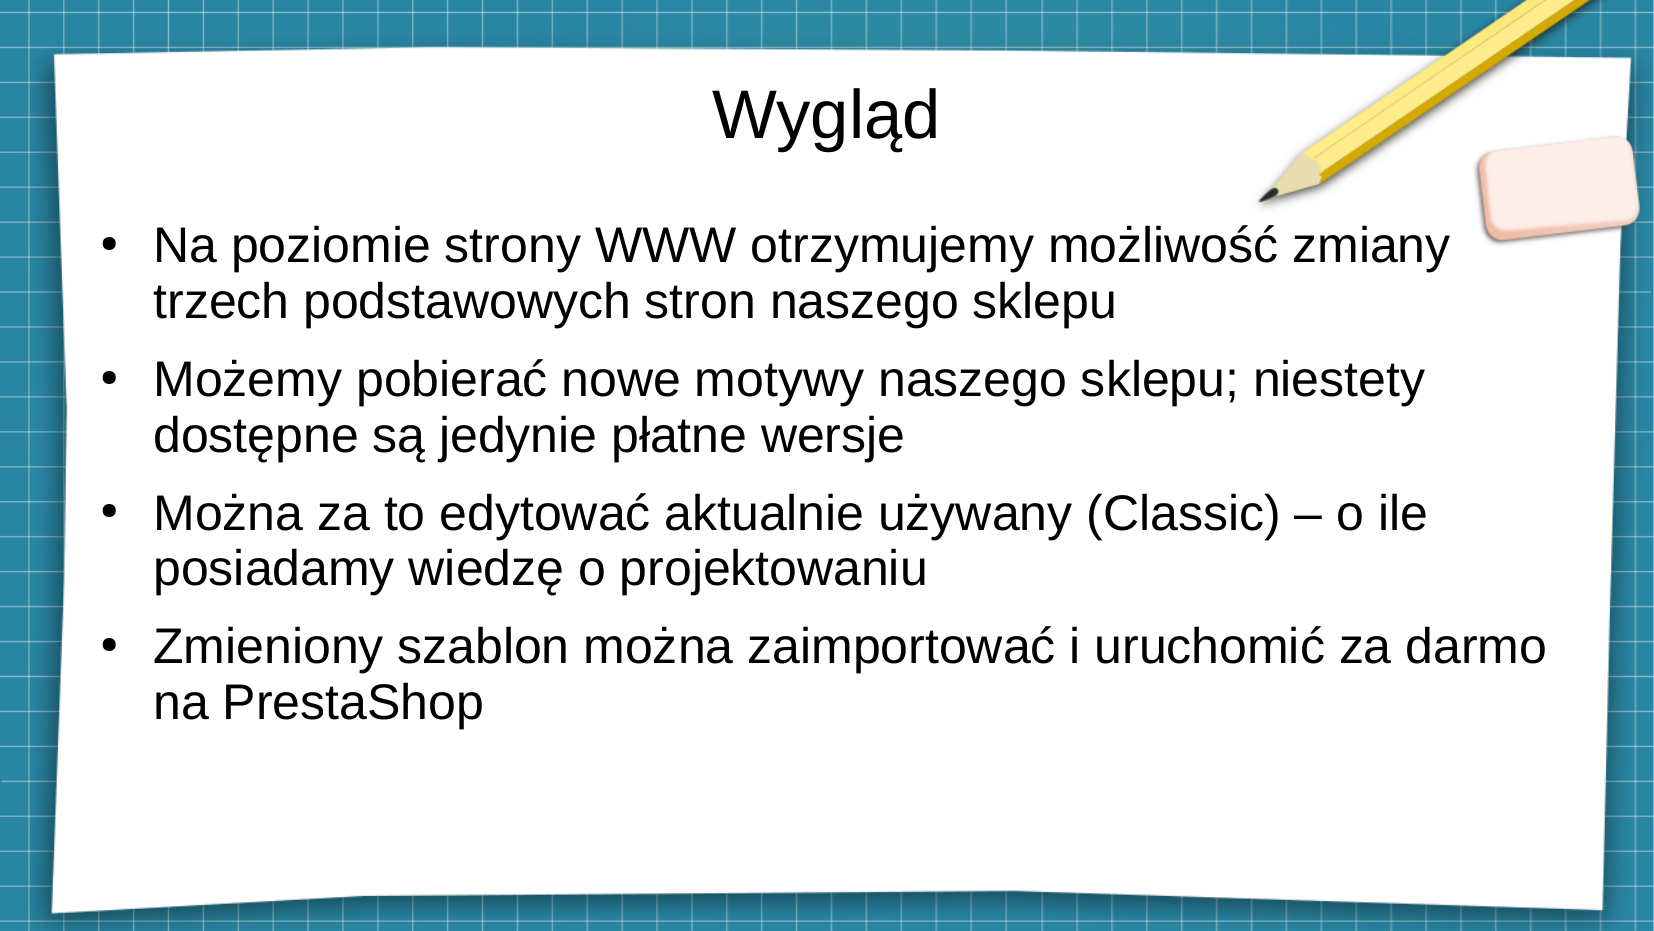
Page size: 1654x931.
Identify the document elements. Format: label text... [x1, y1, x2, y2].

picture [0, 0, 1654, 931]
list Na poziomie strony WWW otrzymujemy możliwość zmiany trzech podstawowych stron naszego sklepu Możemy pobierać nowe motywy naszego sklepu; niestety dostępne są jedynie płatne wersje Można za to edytować aktualnie używany (Classic) – o ile posiadamy wiedzę o projektowaniu Zmieniony szablon można zaimportować i uruchomić za darmo na PrestaShop [82, 217, 1571, 758]
title Wygląd [82, 37, 1571, 193]
